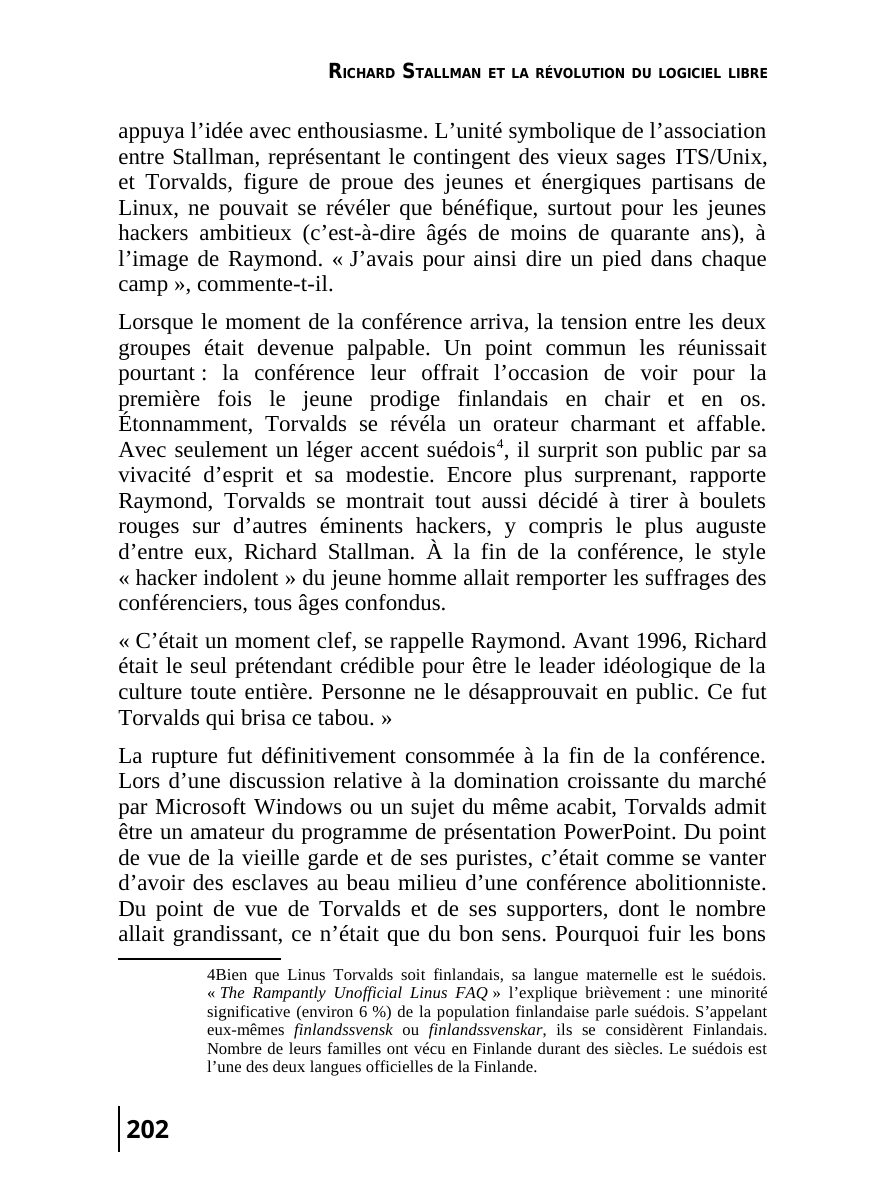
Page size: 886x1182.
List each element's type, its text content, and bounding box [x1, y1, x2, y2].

text La rupture fut définitivement consommée à la fin de la conférence. Lors d’une discussion relative à la domination croissante du marché par Microsoft Windows ou un sujet du même acabit, Torvalds admit être un amateur du programme de présentation PowerPoint. Du point de vue de la vieille garde et de ses puristes, c’était comme se vanter d’avoir des esclaves au beau milieu d’une conférence abolitionniste. Du point de vue de Torvalds et de ses supporters, dont le nombre allait grandissant, ce n’était que du bon sens. Pourquoi fuir les bons [118, 742, 768, 947]
text « C’était un moment clef, se rappelle Raymond. Avant 1996, Richard était le seul prétendant crédible pour être le leader idéologique de la culture toute entière. Personne ne le désapprouvait en public. Ce fut Torvalds qui brisa ce tabou. » [118, 628, 768, 730]
text Lorsque le moment de la conférence arriva, la tension entre les deux groupes était devenue palpable. Un point commun les réunissait pourtant : la conférence leur offrait l’occasion de voir pour la première fois le jeune prodige finlandais en chair et en os. Étonnamment, Torvalds se révéla un orateur charmant et affable. Avec seulement un léger accent suédois, il surprit son public par sa vivacité d’esprit et sa modestie. Encore plus surprenant, rapporte Raymond, Torvalds se montrait tout aussi décidé à tirer à boulets rouges sur d’autres éminents hackers, y compris le plus auguste d’entre eux, Richard Stallman. À la fin de la conférence, le style « hacker indolent » du jeune homme allait remporter les suffrages des conférenciers, tous âges confondus. [118, 309, 768, 615]
text Bien que Linus Torvalds soit finlandais, sa langue maternelle est le suédois. « The Rampantly Unofficial Linus FAQ » l’explique brièvement : une minorité significative (environ 6 %) de la population finlandaise parle suédois. S’appelant eux-mêmes finlandssvensk ou finlandssvenskar, ils se considèrent Finlandais. Nombre de leurs familles ont vécu en Finlande durant des siècles. Le suédois est l’une des deux langues officielles de la Finlande. [207, 965, 768, 1076]
text appuya l’idée avec enthousiasme. L’unité symbolique de l’association entre Stallman, représentant le contingent des vieux sages ITS/Unix, et Torvalds, figure de proue des jeunes et énergiques partisans de Linux, ne pouvait se révéler que bénéfique, surtout pour les jeunes hackers ambitieux (c’est-à-dire âgés de moins de quarante ans), à l’image de Raymond. « J’avais pour ainsi dire un pied dans chaque camp », commente-t-il. [118, 118, 768, 297]
